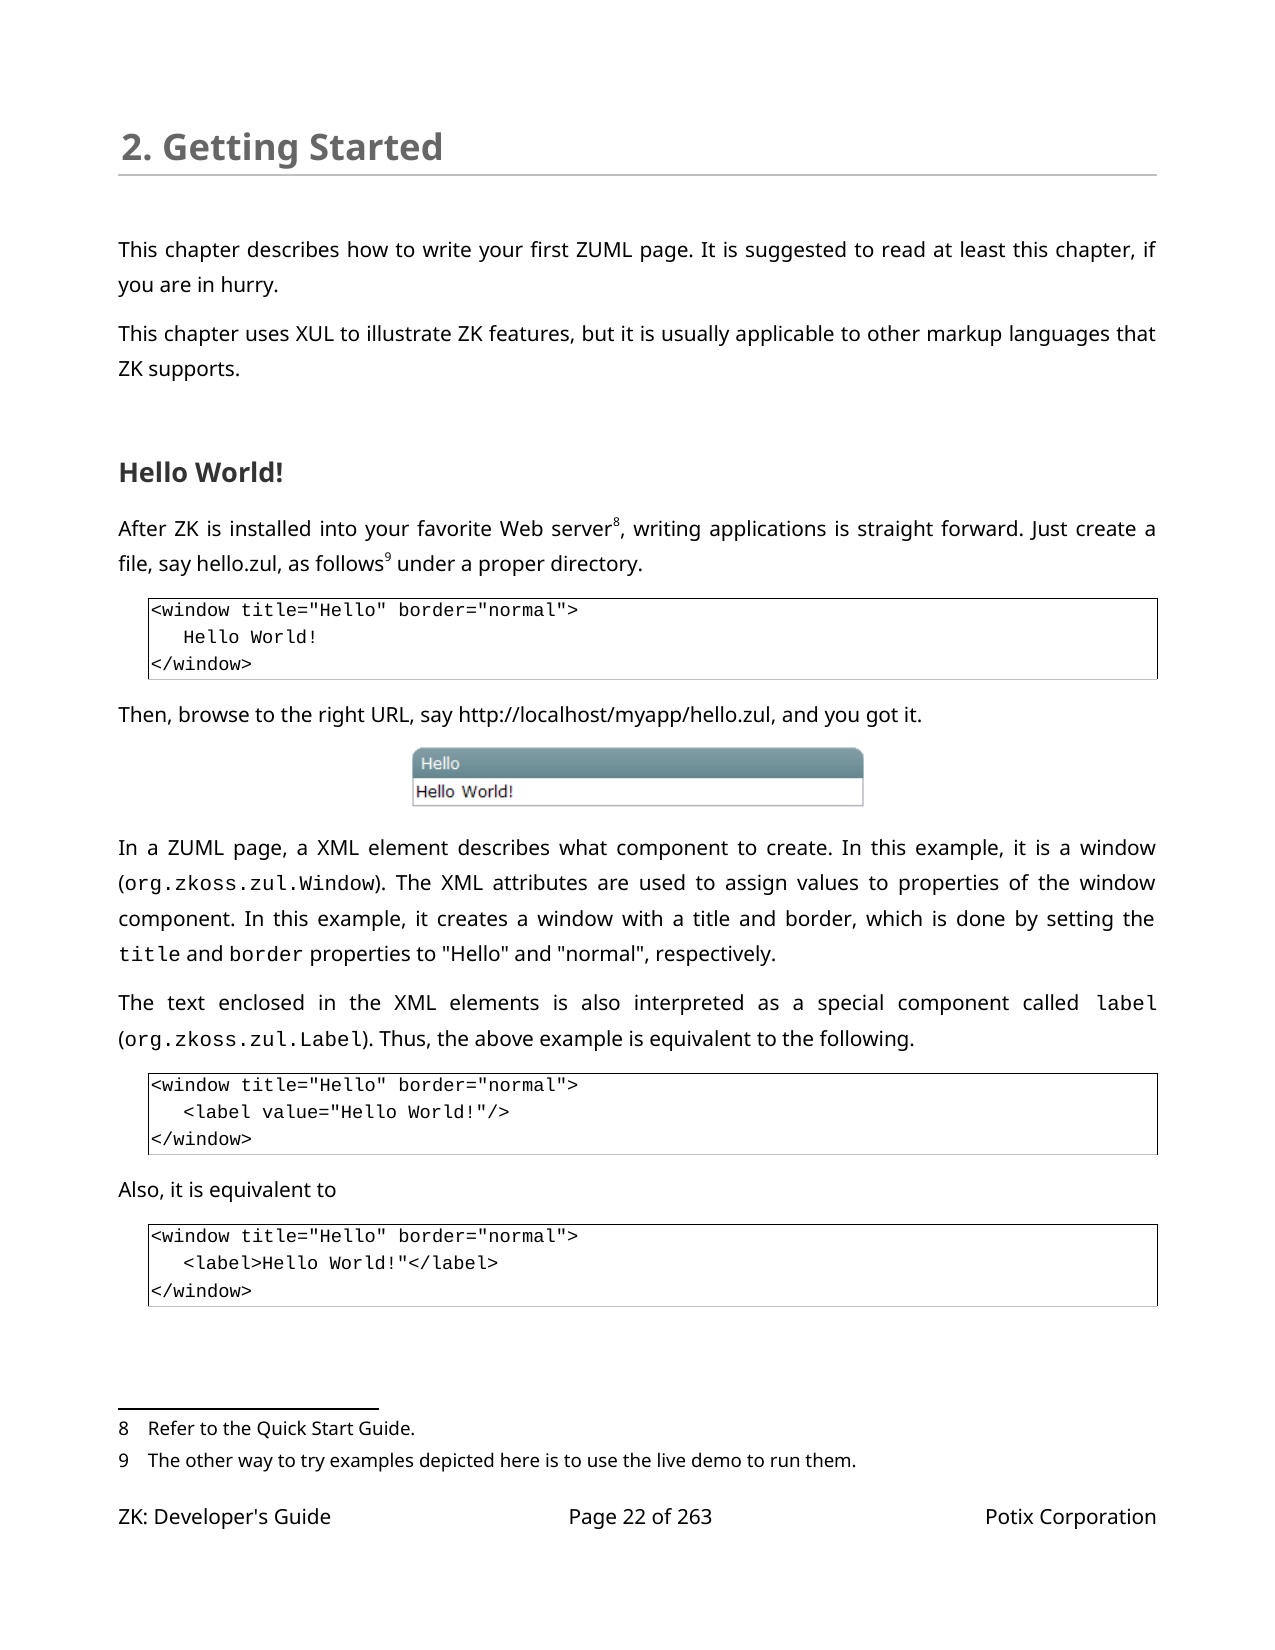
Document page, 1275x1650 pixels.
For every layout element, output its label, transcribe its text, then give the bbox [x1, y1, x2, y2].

subtitle 2. Getting Started [118, 118, 1157, 174]
text The text enclosed in the XML elements is also interpreted as a special component called label (org.zkoss.zul.Label). Thus, the above example is equivalent to the following. [118, 988, 1157, 1052]
text After ZK is installed into your favorite Web server, writing applications is straight forward. Just create a file, say hello.zul, as follows under a proper directory. [118, 514, 1157, 577]
text </window> [149, 1127, 1157, 1154]
text <window title="Hello" border="normal"> [149, 1225, 1157, 1248]
text <window title="Hello" border="normal"> [149, 599, 1157, 622]
text </window> [149, 652, 1157, 679]
text <label value="Hello World!"/> [149, 1100, 1157, 1124]
text </window> [149, 1278, 1157, 1306]
text Also, it is equivalent to [118, 1175, 1157, 1203]
picture [410, 746, 865, 809]
text <window title="Hello" border="normal"> [149, 1074, 1157, 1097]
subtitle Hello World! [118, 453, 1157, 490]
text <label>Hello World!"</label> [149, 1251, 1157, 1276]
text Hello World! [149, 625, 1157, 649]
text This chapter describes how to write your first ZUML page. It is suggested to read at least this chapter, if you are in hurry. [118, 235, 1157, 298]
text Refer to the Quick Start Guide. [118, 1416, 1157, 1441]
text Then, browse to the right URL, say http://localhost/myapp/hello.zul, and you got it. [118, 700, 1157, 728]
text In a ZUML page, a XML element describes what component to create. In this example, it is a window (org.zkoss.zul.Window). The XML attributes are used to assign values to properties of the window component. In this example, it creates a window with a title and border, which is done by setting the title and border properties to "Hello" and "normal", respectively. [118, 749, 1157, 968]
text This chapter uses XUL to illustrate ZK features, but it is usually applicable to other markup languages that ZK supports. [118, 319, 1157, 382]
text The other way to try examples depicted here is to use the live demo to run them. [118, 1447, 1157, 1473]
